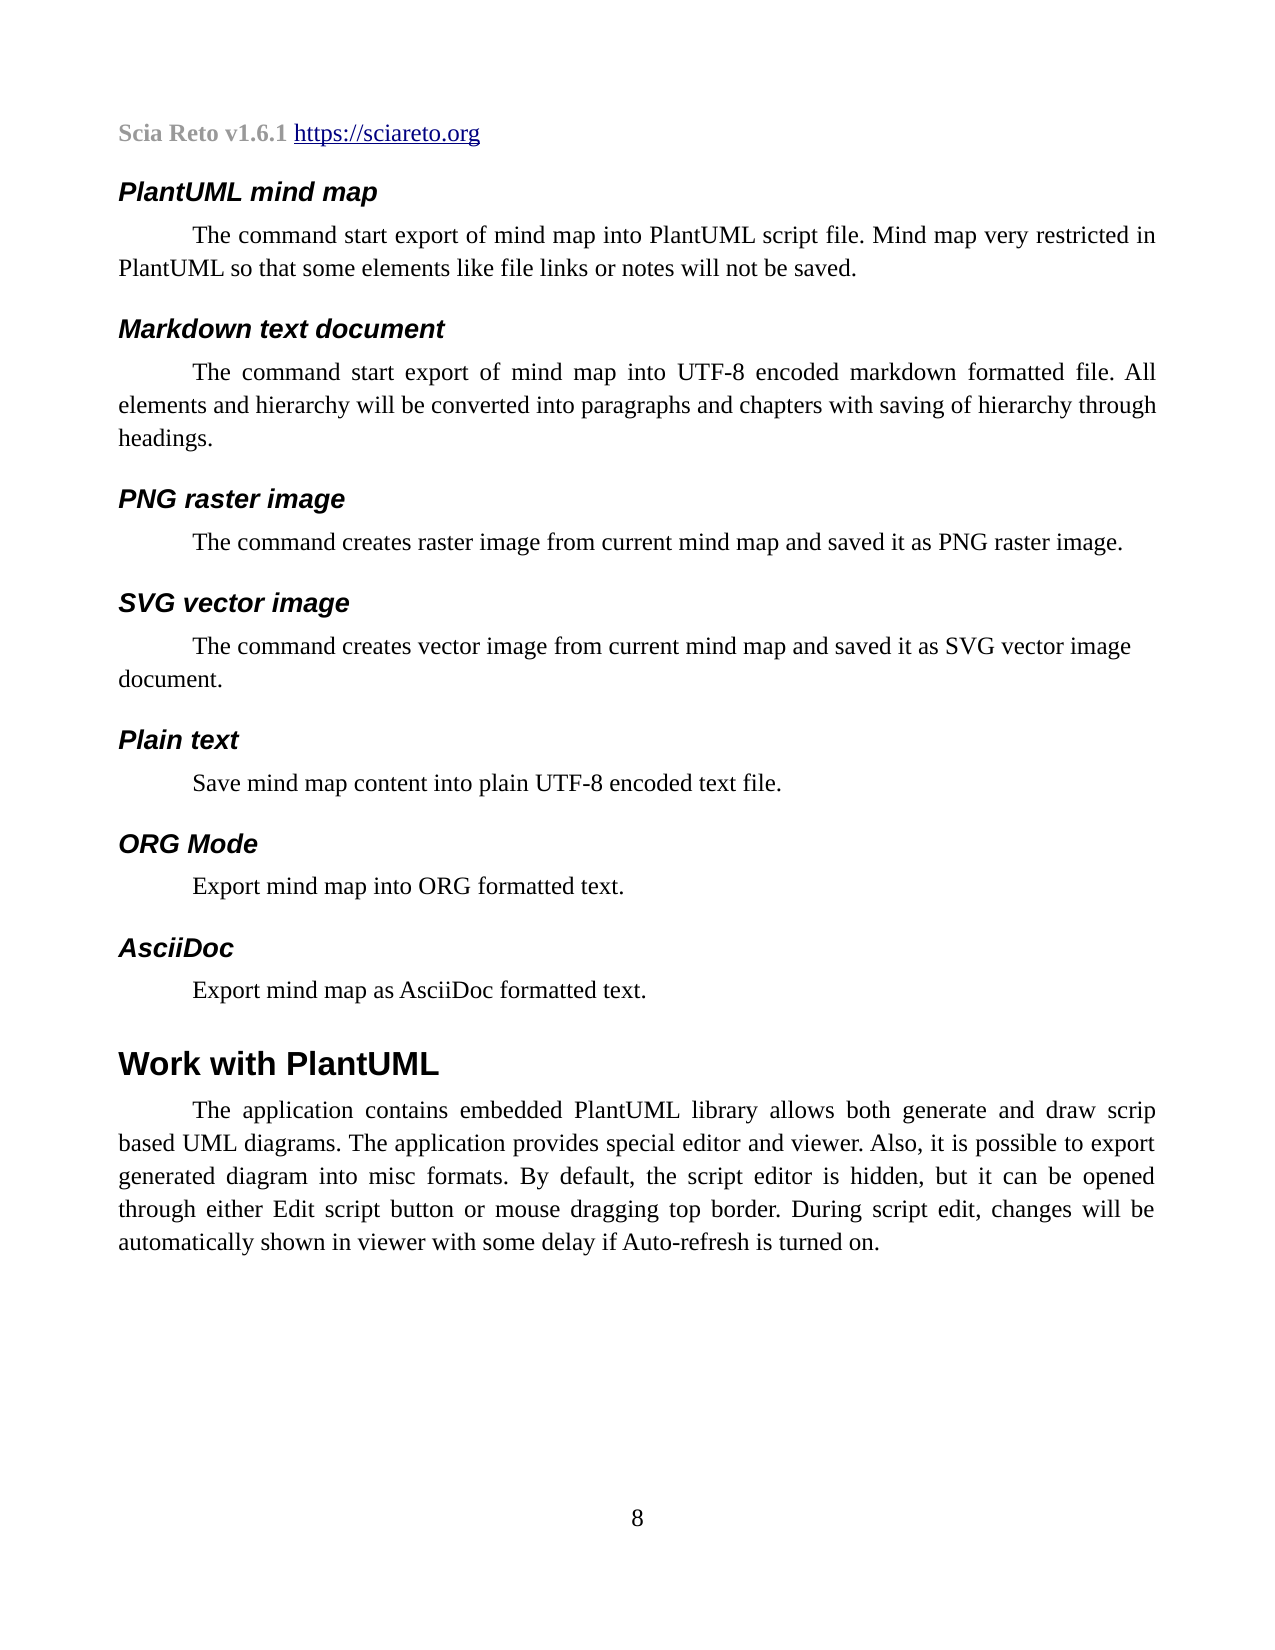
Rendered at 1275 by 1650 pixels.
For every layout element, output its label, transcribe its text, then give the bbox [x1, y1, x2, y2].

subtitle Work with PlantUML [118, 1044, 1157, 1082]
text The command start export of mind map into UTF-8 encoded markdown formatted file. All elements and hierarchy will be converted into paragraphs and chapters with saving of hierarchy through headings. [118, 357, 1157, 452]
text The application contains embedded PlantUML library allows both generate and draw scrip based UML diagrams. The application provides special editor and viewer. Also, it is possible to export generated diagram into misc formats. By default, the script editor is hidden, but it can be opened through either Edit script button or mouse dragging top border. During script edit, changes will be automatically shown in viewer with some delay if Auto-refresh is turned on. [118, 1095, 1157, 1256]
subtitle PNG raster image [118, 483, 1157, 514]
subtitle SVG vector image [118, 587, 1157, 618]
text Export mind map as AsciiDoc formatted text. [118, 975, 1157, 1004]
text Export mind map into ORG formatted text. [118, 871, 1157, 900]
subtitle PlantUML mind map [118, 176, 1157, 208]
text The command start export of mind map into PlantUML script file. Mind map very restricted in PlantUML so that some elements like file links or notes will not be saved. [118, 220, 1157, 282]
subtitle Markdown text document [118, 313, 1157, 344]
subtitle AsciiDoc [118, 932, 1157, 963]
text The command creates vector image from current mind map and saved it as SVG vector image document. [118, 631, 1157, 692]
text The command creates raster image from current mind map and saved it as PNG raster image. [118, 527, 1157, 556]
text Save mind map content into plain UTF-8 encoded text file. [118, 768, 1157, 796]
subtitle Plain text [118, 724, 1157, 755]
subtitle ORG Mode [118, 828, 1157, 859]
